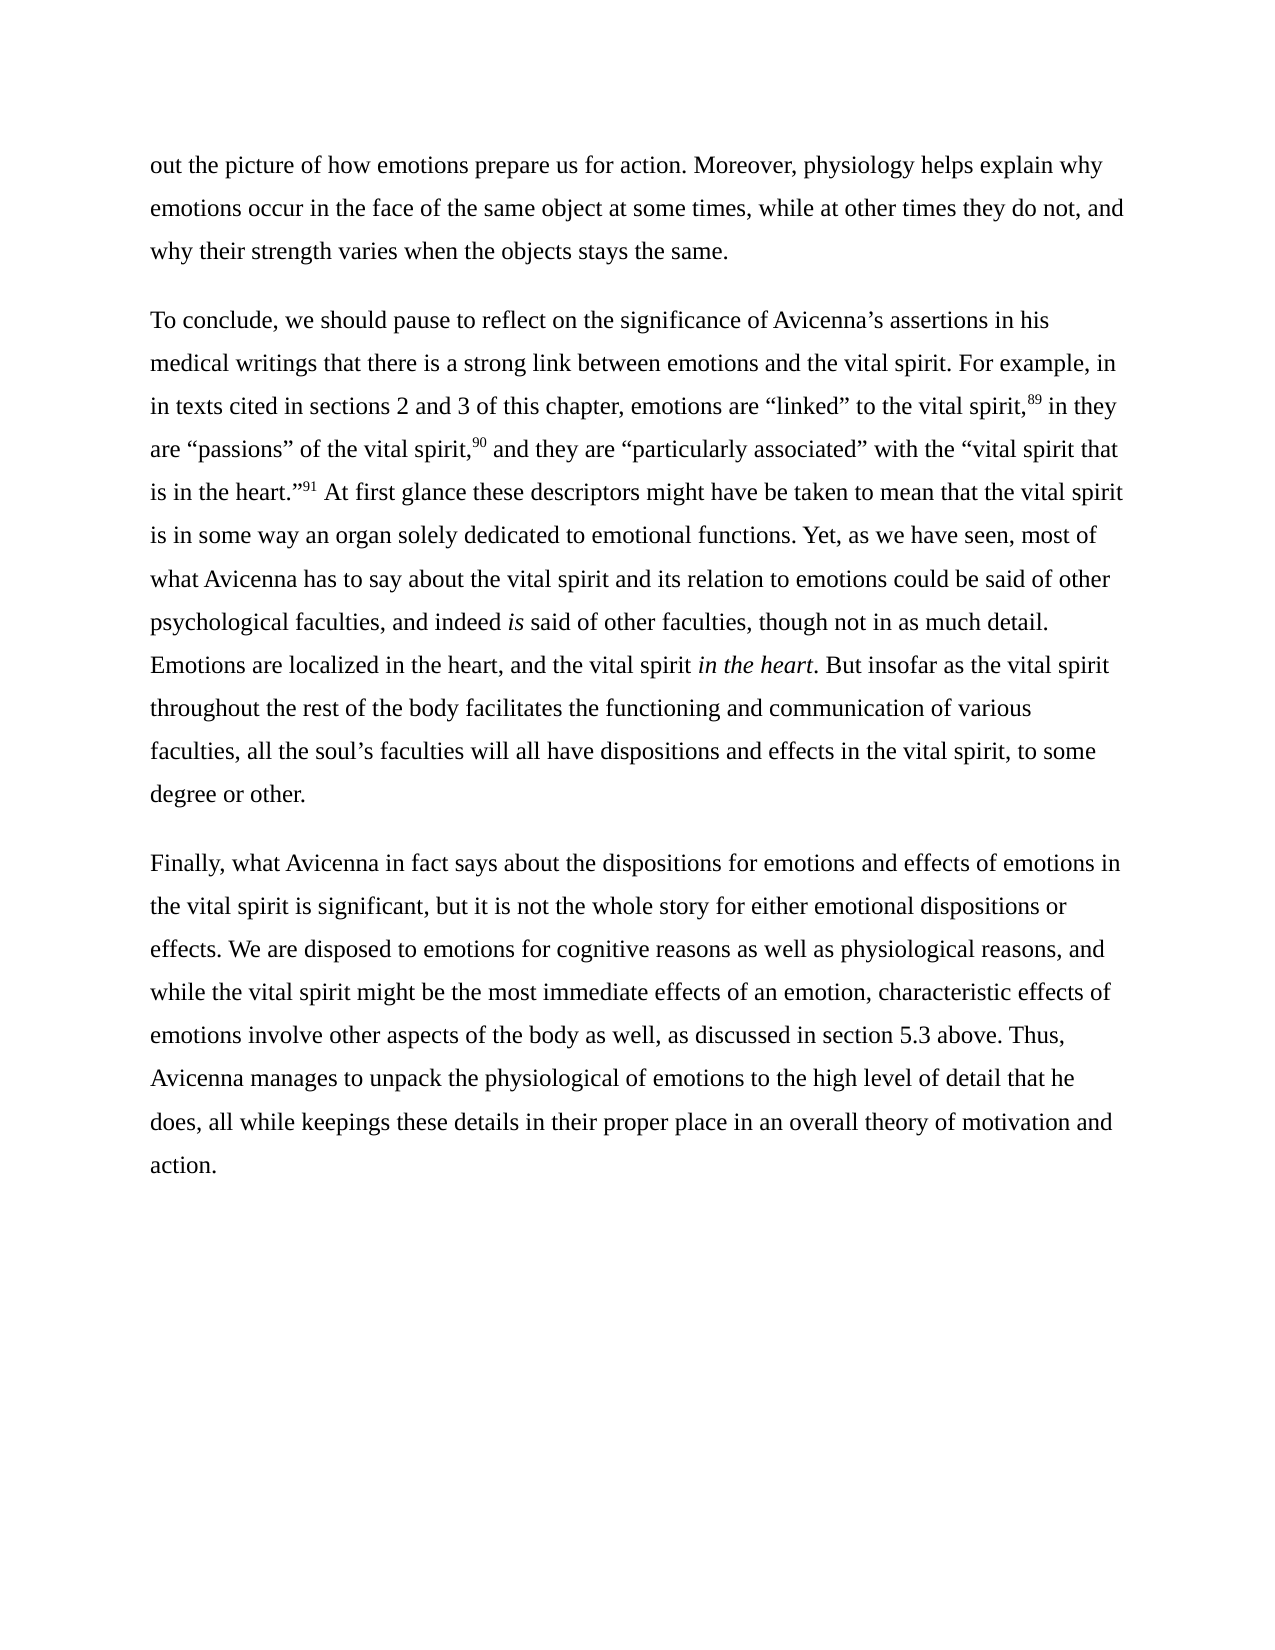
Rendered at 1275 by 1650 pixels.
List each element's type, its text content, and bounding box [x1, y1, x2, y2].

text out the picture of how emotions prepare us for action. Moreover, physiology helps explain why emotions occur in the face of the same object at some times, while at other times they do not, and why their strength varies when the objects stays the same. [150, 150, 1125, 265]
text To conclude, we should pause to reflect on the significance of Avicenna’s assertions in his medical writings that there is a strong link between emotions and the vital spirit. For example, in in texts cited in sections 2 and 3 of this chapter, emotions are “linked” to the vital spirit, in they are “passions” of the vital spirit, and they are “particularly associated” with the “vital spirit that is in the heart.” At first glance these descriptors might have be taken to mean that the vital spirit is in some way an organ solely dedicated to emotional functions. Yet, as we have seen, most of what Avicenna has to say about the vital spirit and its relation to emotions could be said of other psychological faculties, and indeed is said of other faculties, though not in as much detail. Emotions are localized in the heart, and the vital spirit in the heart. But insofar as the vital spirit throughout the rest of the body facilitates the functioning and communication of various faculties, all the soul’s faculties will all have dispositions and effects in the vital spirit, to some degree or other. [150, 305, 1125, 808]
text Finally, what Avicenna in fact says about the dispositions for emotions and effects of emotions in the vital spirit is significant, but it is not the whole story for either emotional dispositions or effects. We are disposed to emotions for cognitive reasons as well as physiological reasons, and while the vital spirit might be the most immediate effects of an emotion, characteristic effects of emotions involve other aspects of the body as well, as discussed in section 5.3 above. Thus, Avicenna manages to unpack the physiological of emotions to the high level of detail that he does, all while keepings these details in their proper place in an overall theory of motivation and action. [150, 848, 1125, 1178]
